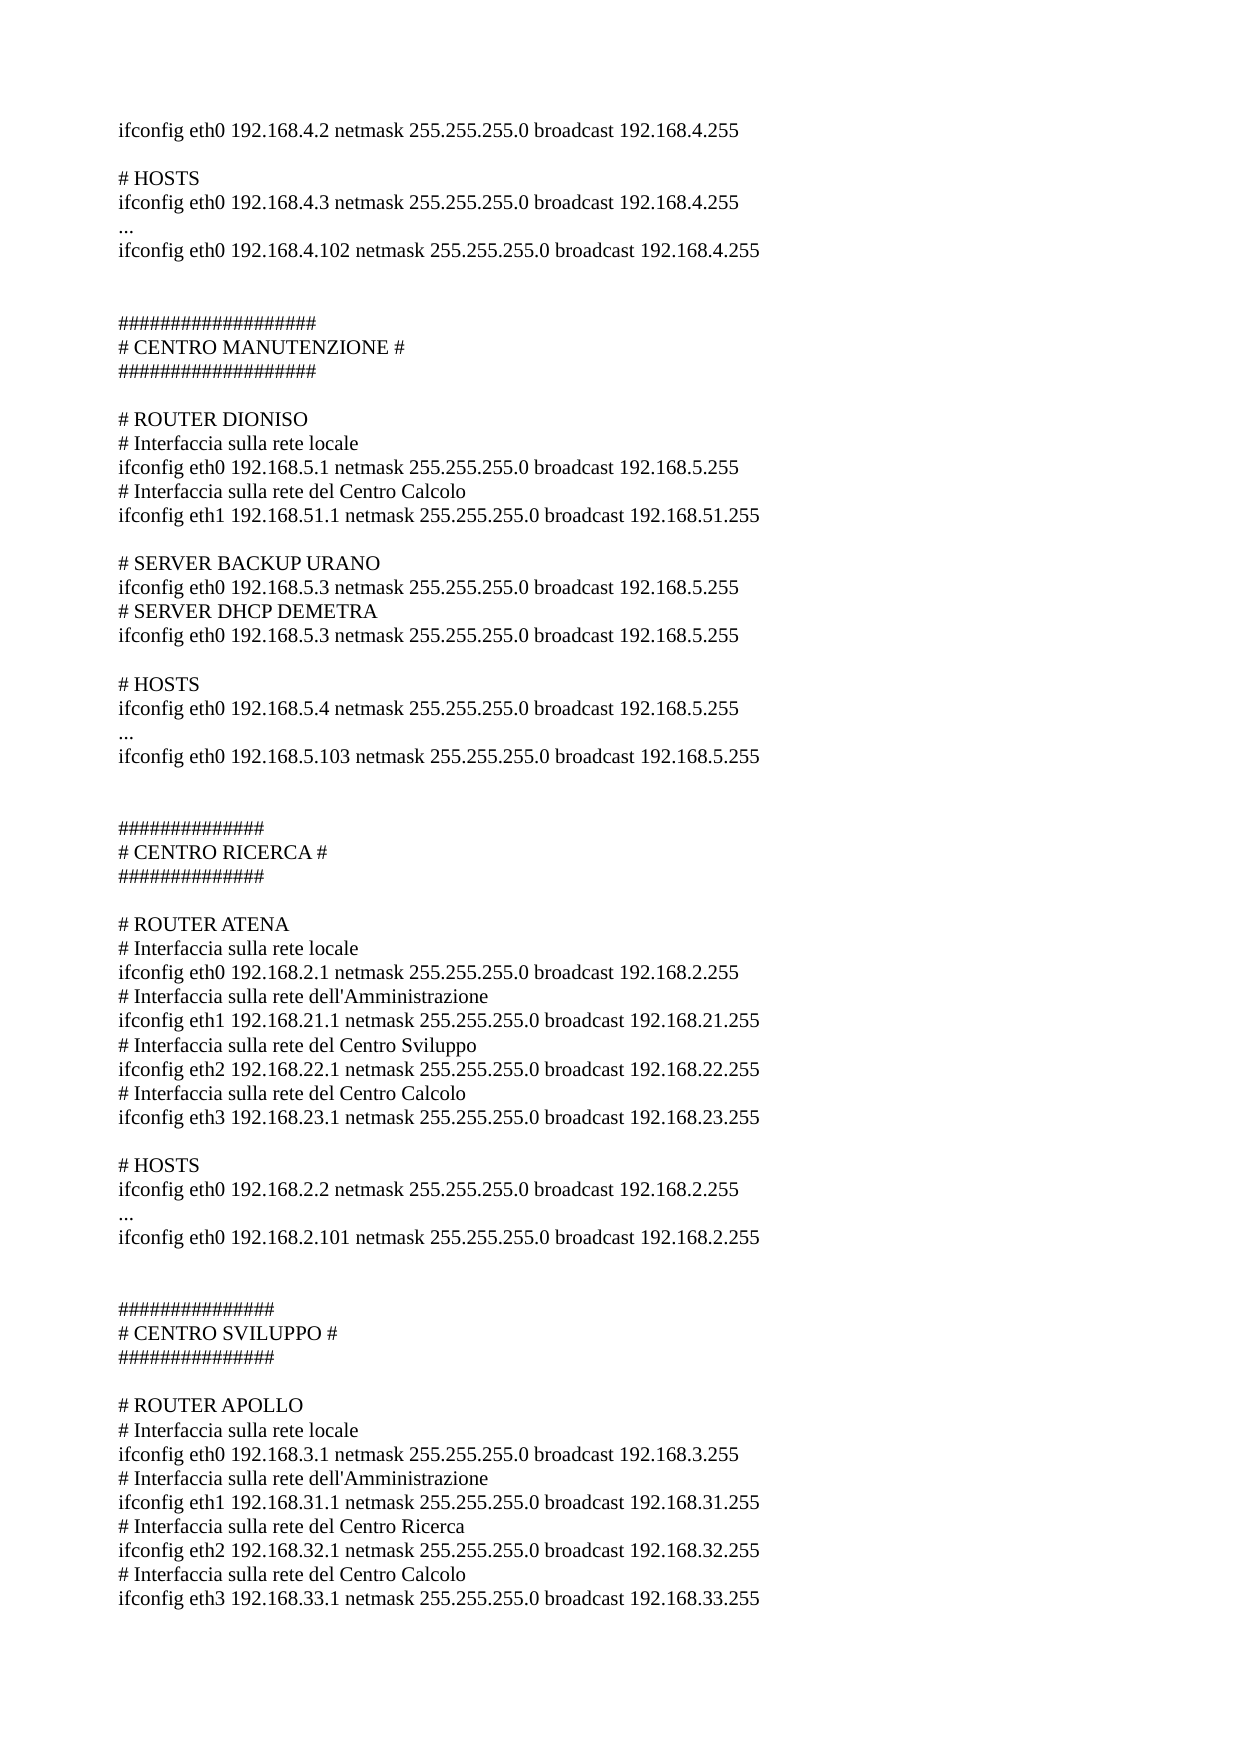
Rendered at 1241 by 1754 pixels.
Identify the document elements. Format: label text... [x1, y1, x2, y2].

text ... [118, 720, 1122, 744]
text # Interfaccia sulla rete locale [118, 936, 1122, 960]
text # ROUTER ATENA [118, 912, 1122, 936]
text ifconfig eth0 192.168.2.101 netmask 255.255.255.0 broadcast 192.168.2.255 [118, 1225, 1122, 1249]
text # Interfaccia sulla rete locale [118, 1417, 1122, 1442]
text ifconfig eth0 192.168.2.1 netmask 255.255.255.0 broadcast 192.168.2.255 [118, 960, 1122, 984]
text ... [118, 1201, 1122, 1225]
text # CENTRO SVILUPPO # [118, 1321, 1122, 1345]
text ifconfig eth0 192.168.5.1 netmask 255.255.255.0 broadcast 192.168.5.255 [118, 455, 1122, 479]
text # Interfaccia sulla rete del Centro Calcolo [118, 1081, 1122, 1105]
text # ROUTER APOLLO [118, 1393, 1122, 1417]
text # ROUTER DIONISO [118, 407, 1122, 431]
text # Interfaccia sulla rete del Centro Calcolo [118, 1562, 1122, 1586]
text # Interfaccia sulla rete del Centro Sviluppo [118, 1032, 1122, 1057]
text ifconfig eth0 192.168.4.102 netmask 255.255.255.0 broadcast 192.168.4.255 [118, 238, 1122, 262]
text ifconfig eth0 192.168.5.4 netmask 255.255.255.0 broadcast 192.168.5.255 [118, 696, 1122, 720]
text # SERVER DHCP DEMETRA [118, 599, 1122, 623]
text ############## [118, 816, 1122, 840]
text # Interfaccia sulla rete del Centro Calcolo [118, 479, 1122, 503]
text ifconfig eth1 192.168.31.1 netmask 255.255.255.0 broadcast 192.168.31.255 [118, 1490, 1122, 1514]
text # Interfaccia sulla rete locale [118, 431, 1122, 455]
text ifconfig eth3 192.168.23.1 netmask 255.255.255.0 broadcast 192.168.23.255 [118, 1105, 1122, 1129]
text ################### [118, 359, 1122, 383]
text # HOSTS [118, 166, 1122, 190]
text ifconfig eth2 192.168.22.1 netmask 255.255.255.0 broadcast 192.168.22.255 [118, 1057, 1122, 1081]
text ifconfig eth1 192.168.21.1 netmask 255.255.255.0 broadcast 192.168.21.255 [118, 1008, 1122, 1032]
text ifconfig eth0 192.168.5.3 netmask 255.255.255.0 broadcast 192.168.5.255 [118, 623, 1122, 647]
text ifconfig eth0 192.168.5.3 netmask 255.255.255.0 broadcast 192.168.5.255 [118, 575, 1122, 599]
text ifconfig eth2 192.168.32.1 netmask 255.255.255.0 broadcast 192.168.32.255 [118, 1538, 1122, 1562]
text # Interfaccia sulla rete dell'Amministrazione [118, 984, 1122, 1008]
text # HOSTS [118, 672, 1122, 696]
text ############### [118, 1297, 1122, 1321]
text ############## [118, 864, 1122, 888]
text ifconfig eth0 192.168.4.2 netmask 255.255.255.0 broadcast 192.168.4.255 [118, 118, 1122, 142]
text ifconfig eth1 192.168.51.1 netmask 255.255.255.0 broadcast 192.168.51.255 [118, 503, 1122, 527]
text ################### [118, 311, 1122, 335]
text # Interfaccia sulla rete del Centro Ricerca [118, 1514, 1122, 1538]
text # SERVER BACKUP URANO [118, 551, 1122, 575]
text # HOSTS [118, 1153, 1122, 1177]
text ifconfig eth0 192.168.2.2 netmask 255.255.255.0 broadcast 192.168.2.255 [118, 1177, 1122, 1201]
text ############### [118, 1345, 1122, 1369]
text # Interfaccia sulla rete dell'Amministrazione [118, 1466, 1122, 1490]
text ifconfig eth3 192.168.33.1 netmask 255.255.255.0 broadcast 192.168.33.255 [118, 1586, 1122, 1610]
text ... [118, 214, 1122, 238]
text ifconfig eth0 192.168.4.3 netmask 255.255.255.0 broadcast 192.168.4.255 [118, 190, 1122, 214]
text ifconfig eth0 192.168.5.103 netmask 255.255.255.0 broadcast 192.168.5.255 [118, 744, 1122, 768]
text ifconfig eth0 192.168.3.1 netmask 255.255.255.0 broadcast 192.168.3.255 [118, 1442, 1122, 1466]
text # CENTRO RICERCA # [118, 840, 1122, 864]
text # CENTRO MANUTENZIONE # [118, 335, 1122, 359]
